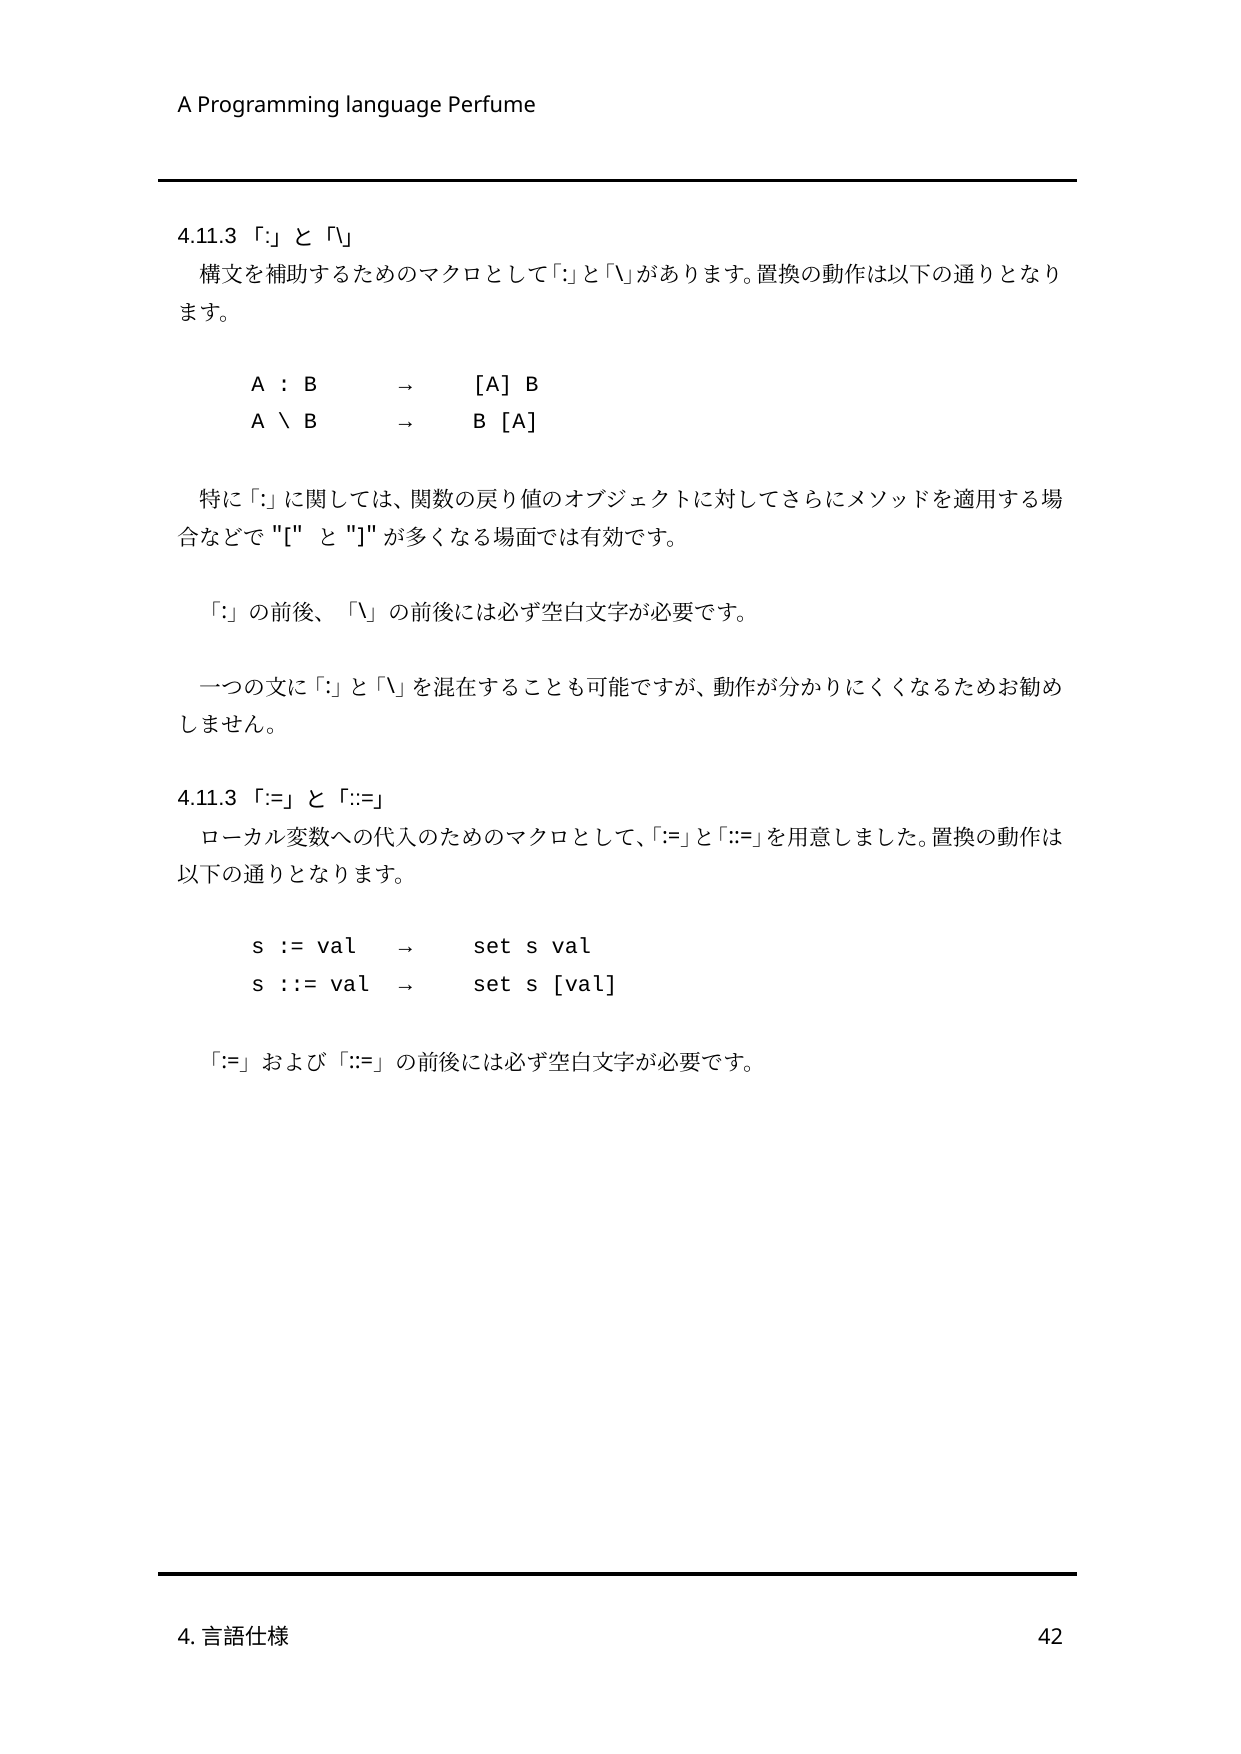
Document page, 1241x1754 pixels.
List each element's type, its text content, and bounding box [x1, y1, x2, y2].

subtitle 4.11.3 「:=」と「::=」 [177, 779, 1063, 817]
text ローカル変数への代入のためのマクロとして、「:=」と「::=」を用意しました。置換の動作は以下の通りとなります。 [177, 817, 1063, 892]
text A : B → [A] B [177, 367, 1063, 404]
text 一つの文に「:」と「\」を混在することも可能ですが、動作が分かりにくくなるためお勧めしません。 [177, 667, 1063, 742]
text s := val → set s val [177, 929, 1063, 967]
subtitle 4.11.3 「:」と「\」 [177, 217, 1063, 254]
text A \ B → B [A] [177, 404, 1063, 442]
text 特に「:」に関しては、関数の戻り値のオブジェクトに対してさらにメソッドを適用する場合などで "[" と "]" が多くなる場面では有効です。 [177, 479, 1063, 554]
text 構文を補助するためのマクロとして「:」と「\」があります。置換の動作は以下の通りとなります。 [177, 254, 1063, 329]
text 「:」の前後、「\」の前後には必ず空白文字が必要です。 [177, 592, 1063, 629]
text 「:=」および「::=」の前後には必ず空白文字が必要です。 [177, 1042, 1063, 1079]
text s ::= val → set s [val] [177, 967, 1063, 1004]
